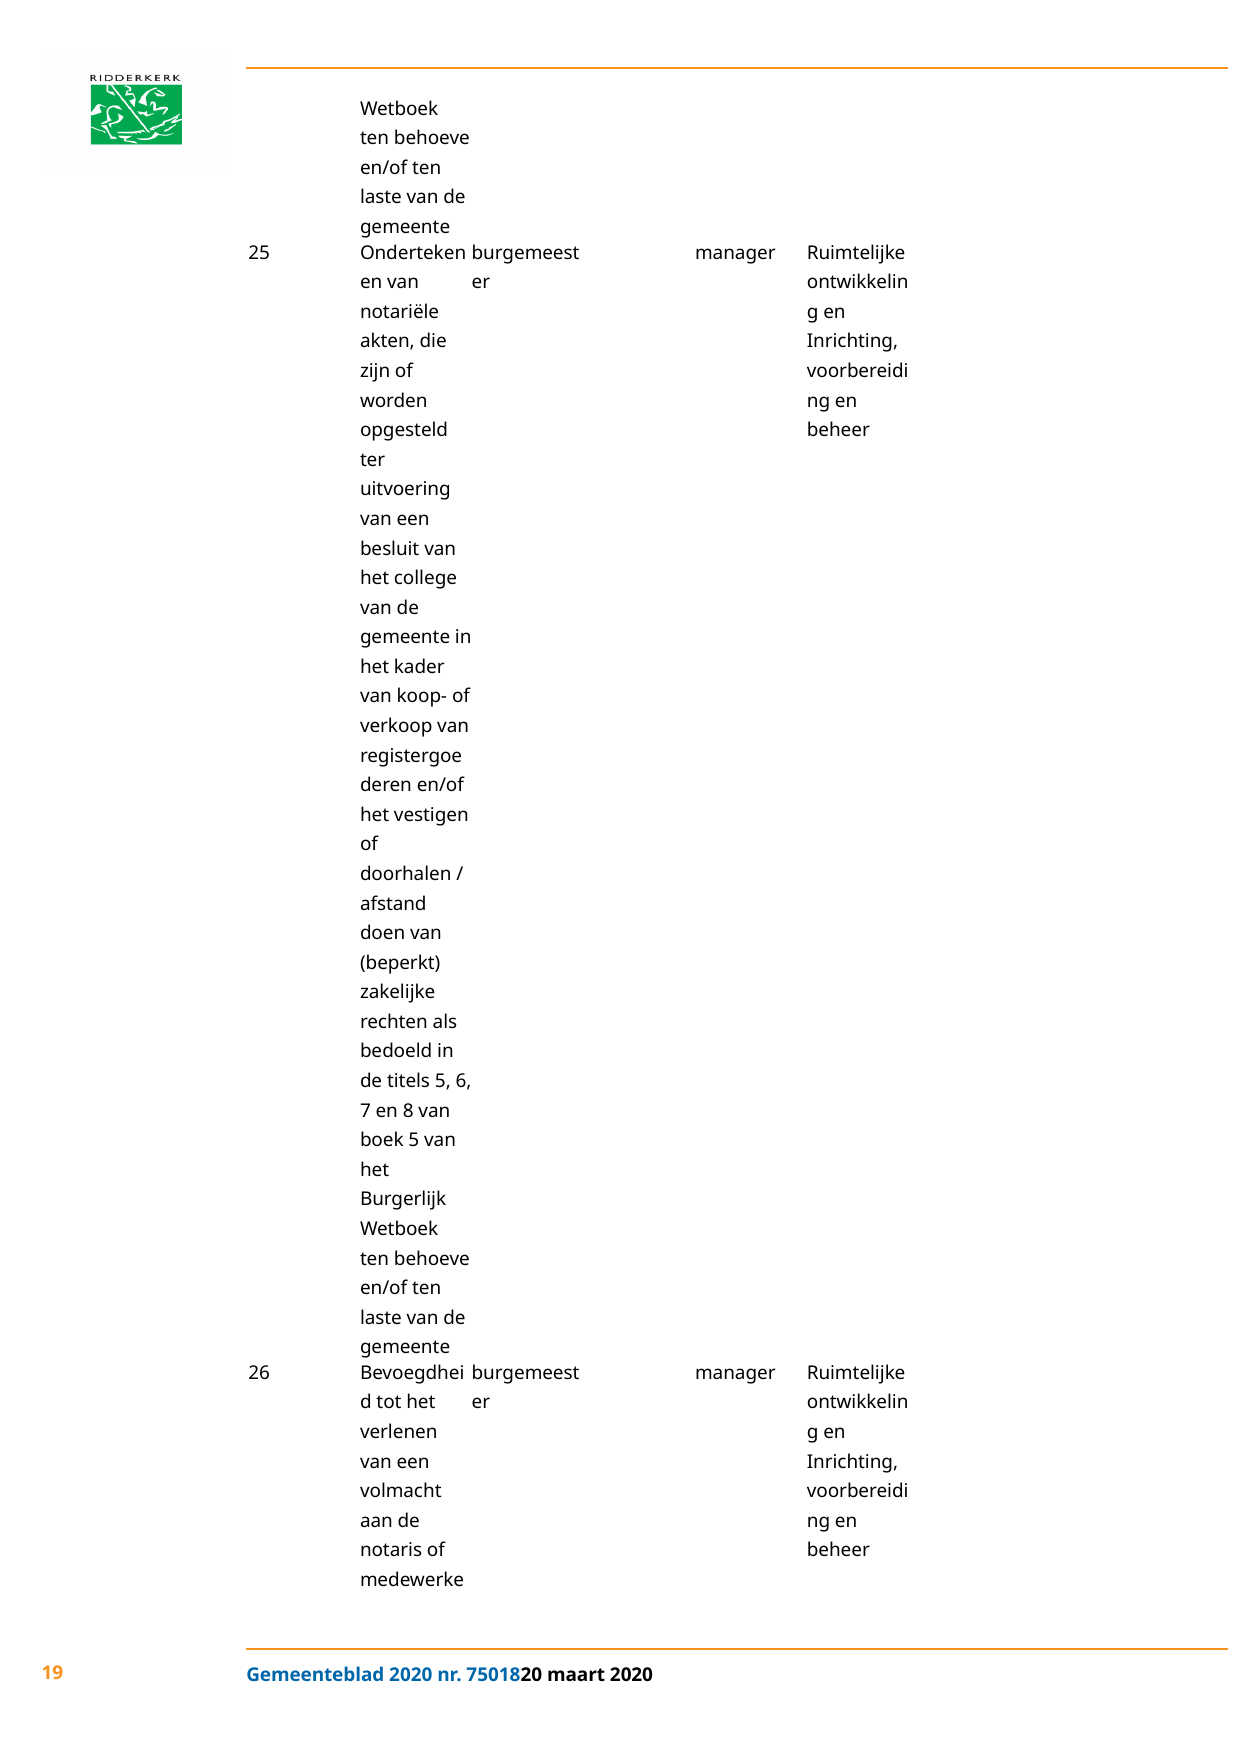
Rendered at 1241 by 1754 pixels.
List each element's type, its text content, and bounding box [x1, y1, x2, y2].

table_cell [1030, 1359, 1152, 1592]
table_cell burgemeester [471, 239, 583, 1359]
table_cell [1030, 239, 1152, 1359]
table_cell Ondertekenen van notariële akten, die zijn of worden opgesteld ter uitvoering van een besluit van het college van de gemeente in het kader van koop- of verkoop van registergoederen en/of het vestigen of doorhalen /afstand doen van (beperkt) zakelijke rechten als bedoeld in de titels 5, 6, 7 en 8 van boek 5 van het Burgerlijk Wetboek ten behoeve en/of ten laste van de gemeente [360, 239, 471, 1359]
table_cell [583, 1359, 695, 1592]
table_cell [583, 239, 695, 1359]
table_cell [471, 95, 583, 239]
table_cell [918, 239, 1030, 1359]
table_cell 25 [248, 239, 360, 1359]
table_cell burgemeester [471, 1359, 583, 1592]
table_cell [918, 1359, 1030, 1592]
table_cell [695, 95, 807, 239]
table_cell [1030, 95, 1152, 239]
table_cell Ruimtelijke ontwikkeling en Inrichting, voorbereiding en beheer [807, 1359, 918, 1592]
table_cell 26 [248, 1359, 360, 1592]
table_cell manager [695, 239, 807, 1359]
table_cell [918, 95, 1030, 239]
table_cell [583, 95, 695, 239]
table_cell [248, 95, 360, 239]
table_cell manager [695, 1359, 807, 1592]
table_cell Wetboek ten behoeve en/of ten laste van de gemeente [360, 95, 471, 239]
table_cell Bevoegdheid tot het verlenen van een volmacht aan de notaris of medewerke [360, 1359, 471, 1592]
table_cell [807, 95, 918, 239]
table_cell Ruimtelijke ontwikkeling en Inrichting, voorbereiding en beheer [807, 239, 918, 1359]
picture [41, 47, 231, 172]
